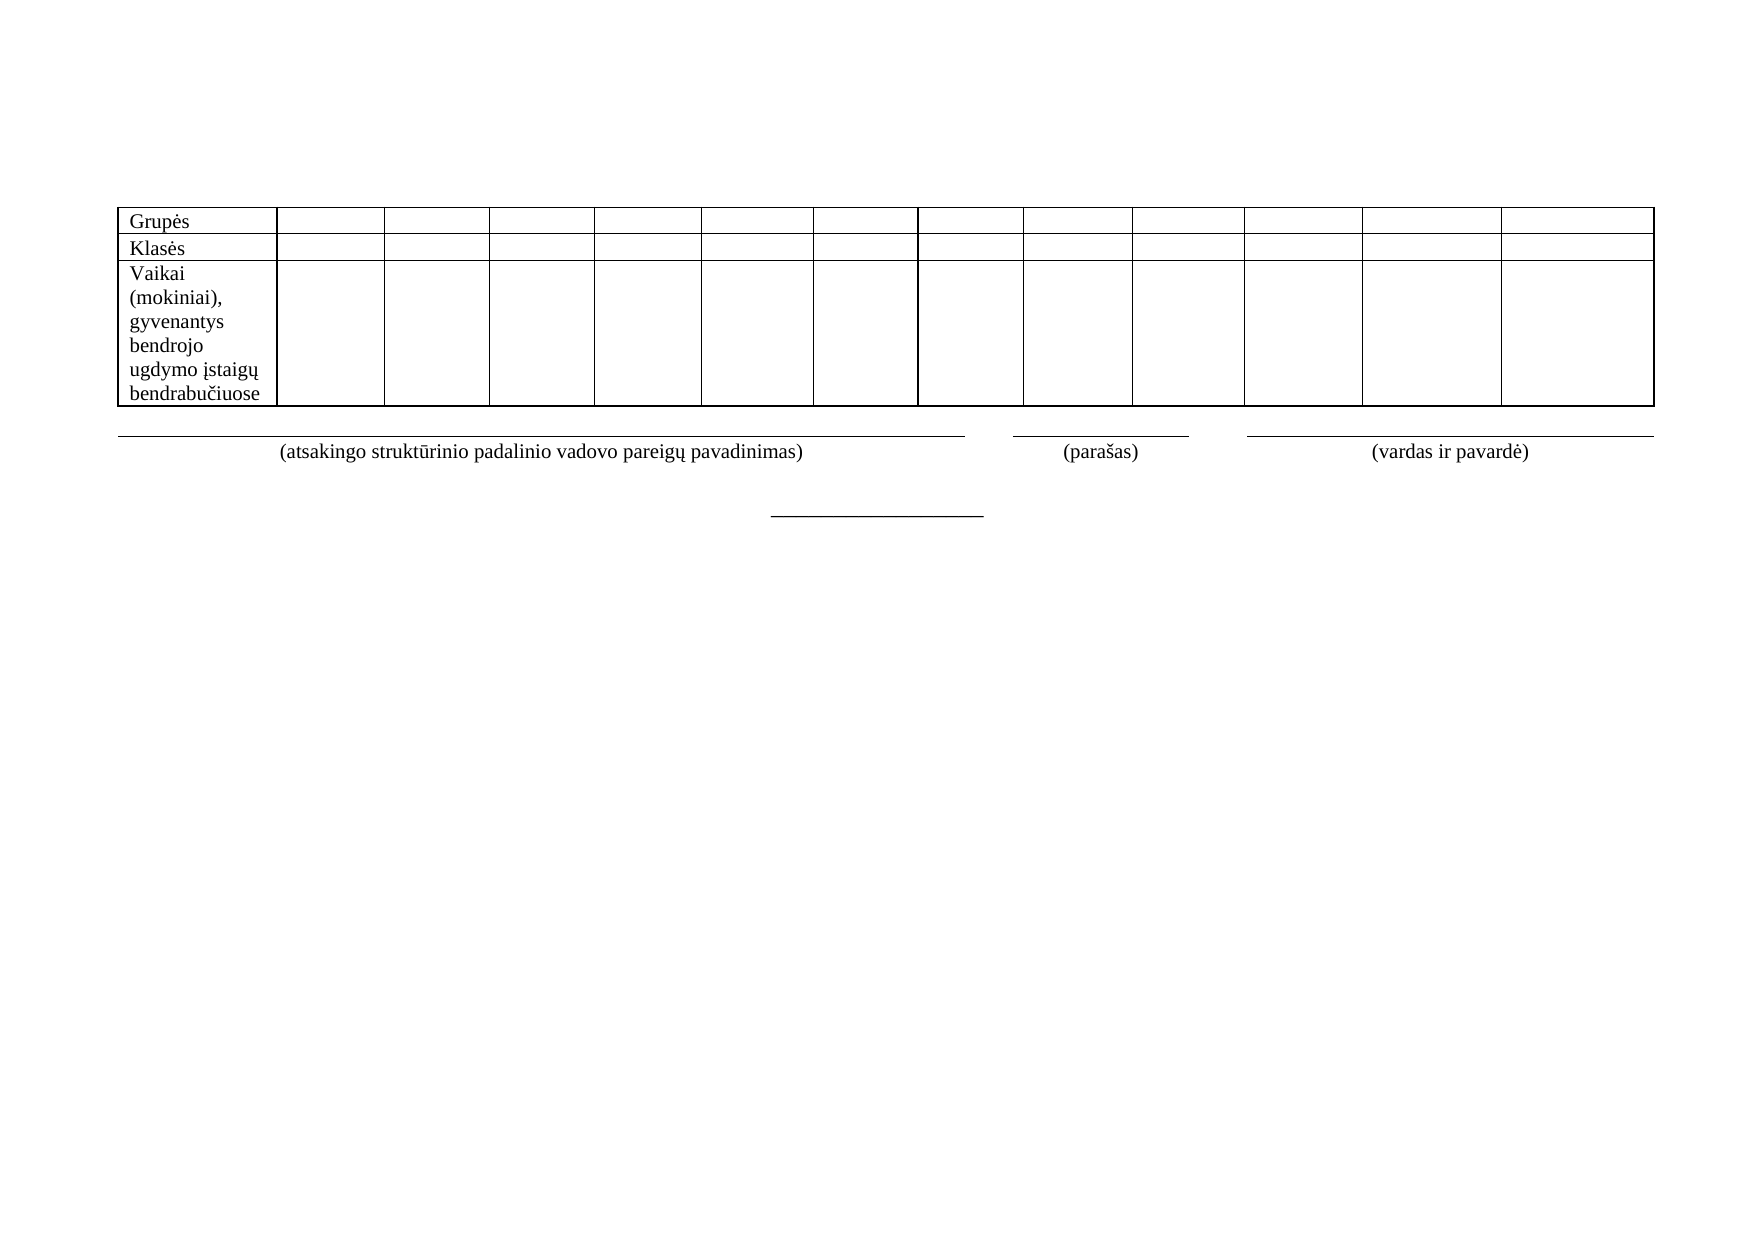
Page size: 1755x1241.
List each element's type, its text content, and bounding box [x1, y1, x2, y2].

table_cell [278, 208, 384, 233]
table_cell [814, 261, 917, 405]
table_cell [1133, 261, 1244, 405]
table_cell [490, 234, 594, 260]
table_cell Klasės [119, 234, 276, 260]
table_cell [1024, 234, 1132, 260]
table_cell [490, 208, 594, 233]
table_cell [1133, 234, 1244, 260]
table_cell [919, 261, 1023, 405]
table_header [965, 436, 1013, 463]
table_cell [1502, 208, 1653, 233]
table_cell [919, 234, 1023, 260]
table_cell [1245, 261, 1362, 405]
table_header (atsakingo struktūrinio padalinio vadovo pareigų pavadinimas) [118, 437, 964, 463]
table_cell [490, 261, 594, 405]
table_cell [385, 208, 489, 233]
table_cell [1363, 234, 1501, 260]
text _________________ [118, 491, 1636, 520]
table_cell [1502, 234, 1653, 260]
table_header (parašas) [1013, 437, 1188, 463]
table_cell [1363, 208, 1501, 233]
table_cell [1245, 208, 1362, 233]
table_cell [1245, 234, 1362, 260]
table_header [1189, 436, 1247, 463]
table_cell [595, 261, 701, 405]
table_cell [278, 261, 384, 405]
table_cell [278, 234, 384, 260]
table_header (vardas ir pavardė) [1247, 437, 1653, 463]
table_cell [814, 208, 917, 233]
table_cell [1133, 208, 1244, 233]
table_cell [1363, 261, 1501, 405]
table_cell [919, 208, 1023, 233]
table_cell [1024, 208, 1132, 233]
table_cell [702, 234, 813, 260]
table_cell [595, 208, 701, 233]
table_cell [1502, 261, 1653, 405]
table_cell [702, 208, 813, 233]
table_cell Vaikai (mokiniai), gyvenantys bendrojo ugdymo įstaigų bendrabučiuose [119, 261, 276, 405]
table_cell [595, 234, 701, 260]
table_cell [814, 234, 917, 260]
table_cell Grupės [119, 208, 276, 233]
table_cell [385, 234, 489, 260]
table_cell [1024, 261, 1132, 405]
table_cell [385, 261, 489, 405]
table_cell [702, 261, 813, 405]
